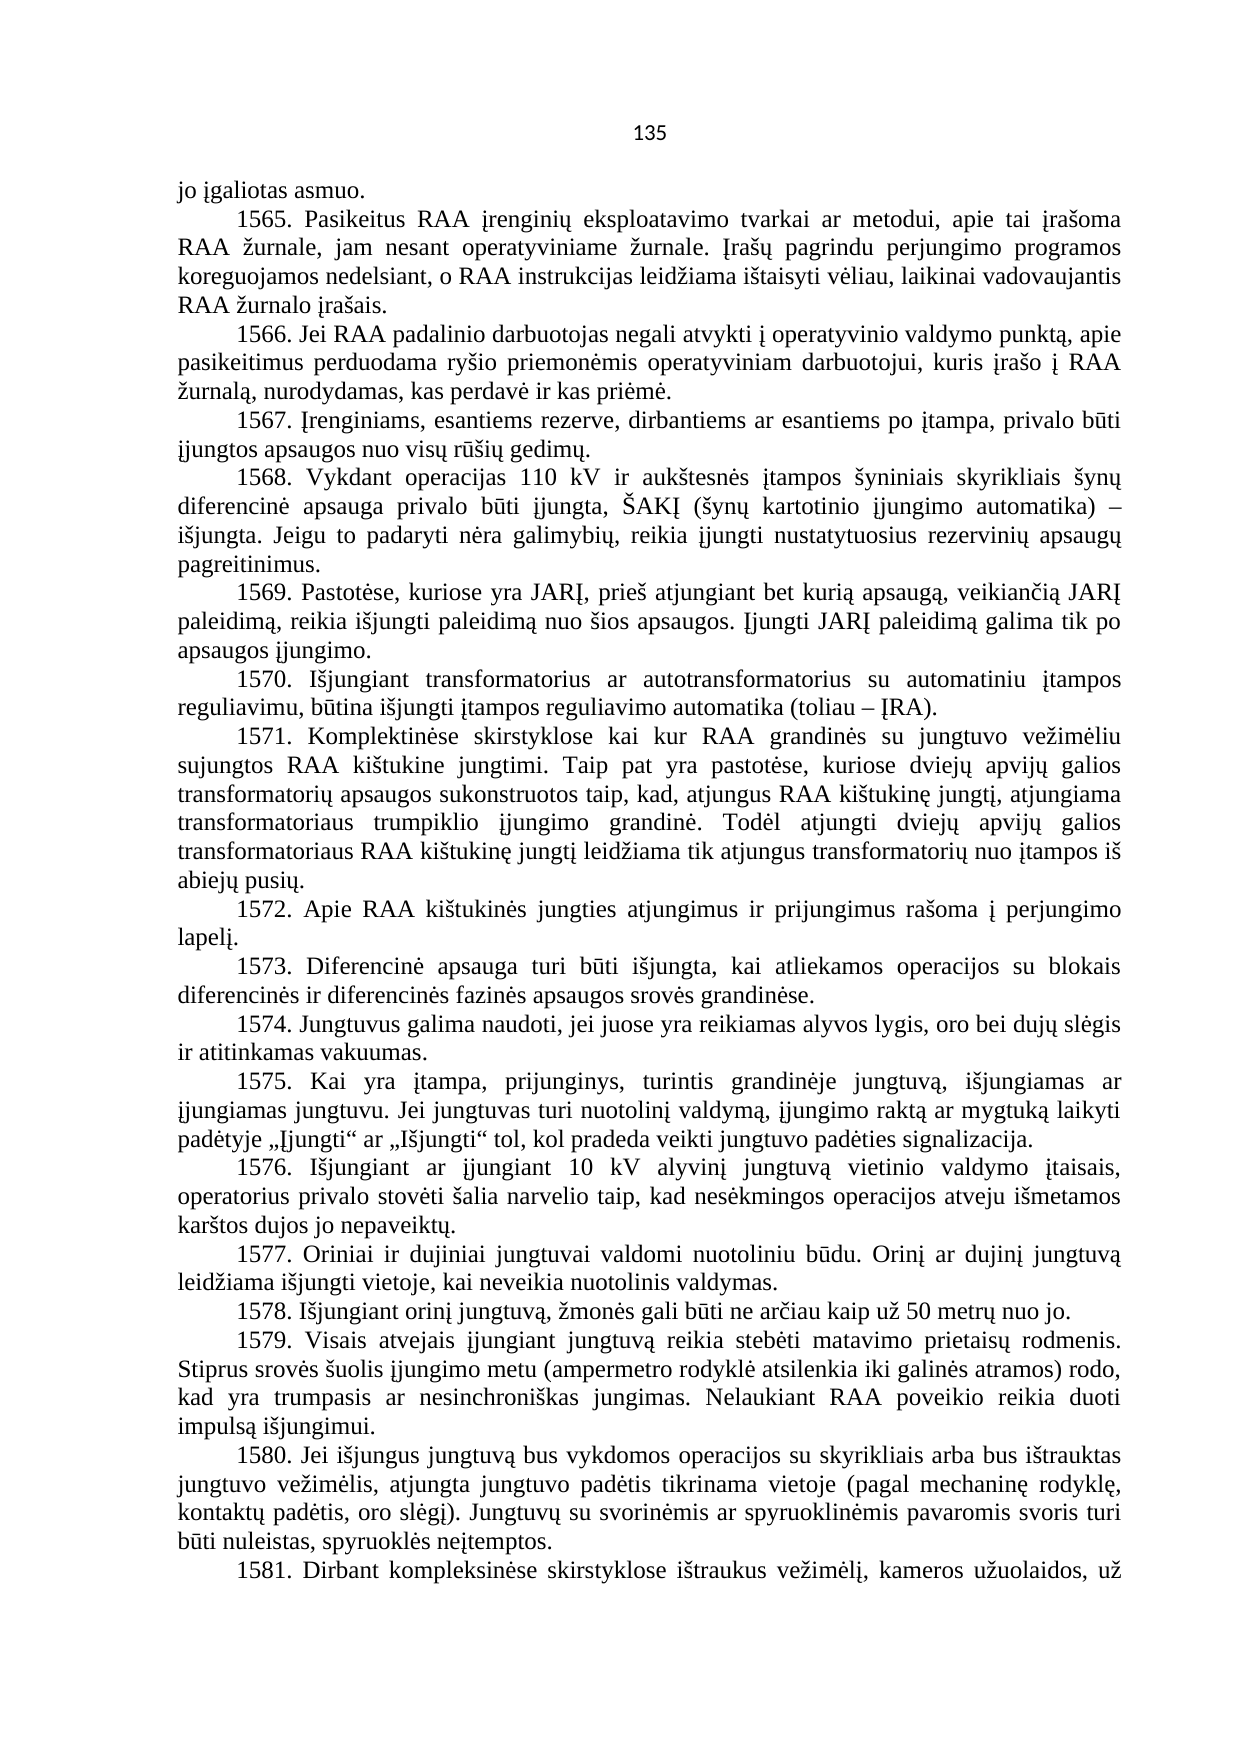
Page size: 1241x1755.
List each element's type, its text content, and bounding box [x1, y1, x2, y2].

text 1570. Išjungiant transformatorius ar autotransformatorius su automatiniu įtampos reguliavimu, būtina išjungti įtampos reguliavimo automatika (toliau – ĮRA). [177, 664, 1122, 721]
text 1573. Diferencinė apsauga turi būti išjungta, kai atliekamos operacijos su blokais diferencinės ir diferencinės fazinės apsaugos srovės grandinėse. [177, 951, 1122, 1009]
text 1571. Komplektinėse skirstyklose kai kur RAA grandinės su jungtuvo vežimėliu sujungtos RAA kištukine jungtimi. Taip pat yra pastotėse, kuriose dviejų apvijų galios transformatorių apsaugos sukonstruotos taip, kad, atjungus RAA kištukinę jungtį, atjungiama transformatoriaus trumpiklio įjungimo grandinė. Todėl atjungti dviejų apvijų galios transformatoriaus RAA kištukinę jungtį leidžiama tik atjungus transformatorių nuo įtampos iš abiejų pusių. [177, 721, 1122, 894]
text 1576. Išjungiant ar įjungiant 10 kV alyvinį jungtuvą vietinio valdymo įtaisais, operatorius privalo stovėti šalia narvelio taip, kad nesėkmingos operacijos atveju išmetamos karštos dujos jo nepaveiktų. [177, 1152, 1122, 1239]
text 1581. Dirbant kompleksinėse skirstyklose ištraukus vežimėlį, kameros užuolaidos, už [177, 1555, 1122, 1584]
text 1579. Visais atvejais įjungiant jungtuvą reikia stebėti matavimo prietaisų rodmenis. Stiprus srovės šuolis įjungimo metu (ampermetro rodyklė atsilenkia iki galinės atramos) rodo, kad yra trumpasis ar nesinchroniškas jungimas. Nelaukiant RAA poveikio reikia duoti impulsą išjungimui. [177, 1325, 1122, 1440]
text 1565. Pasikeitus RAA įrenginių eksploatavimo tvarkai ar metodui, apie tai įrašoma RAA žurnale, jam nesant operatyviniame žurnale. Įrašų pagrindu perjungimo programos koreguojamos nedelsiant, o RAA instrukcijas leidžiama ištaisyti vėliau, laikinai vadovaujantis RAA žurnalo įrašais. [177, 204, 1122, 319]
text 1568. Vykdant operacijas 110 kV ir aukštesnės įtampos šyniniais skyrikliais šynų diferencinė apsauga privalo būti įjungta, ŠAKĮ (šynų kartotinio įjungimo automatika) – išjungta. Jeigu to padaryti nėra galimybių, reikia įjungti nustatytuosius rezervinių apsaugų pagreitinimus. [177, 462, 1122, 577]
text 1578. Išjungiant orinį jungtuvą, žmonės gali būti ne arčiau kaip už 50 metrų nuo jo. [177, 1296, 1122, 1325]
text 1566. Jei RAA padalinio darbuotojas negali atvykti į operatyvinio valdymo punktą, apie pasikeitimus perduodama ryšio priemonėmis operatyviniam darbuotojui, kuris įrašo į RAA žurnalą, nurodydamas, kas perdavė ir kas priėmė. [177, 319, 1122, 405]
text jo įgaliotas asmuo. [177, 175, 1122, 204]
text 1574. Jungtuvus galima naudoti, jei juose yra reikiamas alyvos lygis, oro bei dujų slėgis ir atitinkamas vakuumas. [177, 1009, 1122, 1066]
text 1569. Pastotėse, kuriose yra JARĮ, prieš atjungiant bet kurią apsaugą, veikiančią JARĮ paleidimą, reikia išjungti paleidimą nuo šios apsaugos. Įjungti JARĮ paleidimą galima tik po apsaugos įjungimo. [177, 577, 1122, 664]
text 1577. Oriniai ir dujiniai jungtuvai valdomi nuotoliniu būdu. Orinį ar dujinį jungtuvą leidžiama išjungti vietoje, kai neveikia nuotolinis valdymas. [177, 1239, 1122, 1296]
text 1580. Jei išjungus jungtuvą bus vykdomos operacijos su skyrikliais arba bus ištrauktas jungtuvo vežimėlis, atjungta jungtuvo padėtis tikrinama vietoje (pagal mechaninę rodyklę, kontaktų padėtis, oro slėgį). Jungtuvų su svorinėmis ar spyruoklinėmis pavaromis svoris turi būti nuleistas, spyruoklės neįtemptos. [177, 1440, 1122, 1555]
text 1575. Kai yra įtampa, prijunginys, turintis grandinėje jungtuvą, išjungiamas ar įjungiamas jungtuvu. Jei jungtuvas turi nuotolinį valdymą, įjungimo raktą ar mygtuką laikyti padėtyje „Įjungti“ ar „Išjungti“ tol, kol pradeda veikti jungtuvo padėties signalizacija. [177, 1066, 1122, 1152]
text 1572. Apie RAA kištukinės jungties atjungimus ir prijungimus rašoma į perjungimo lapelį. [177, 894, 1122, 951]
text 1567. Įrenginiams, esantiems rezerve, dirbantiems ar esantiems po įtampa, privalo būti įjungtos apsaugos nuo visų rūšių gedimų. [177, 405, 1122, 462]
